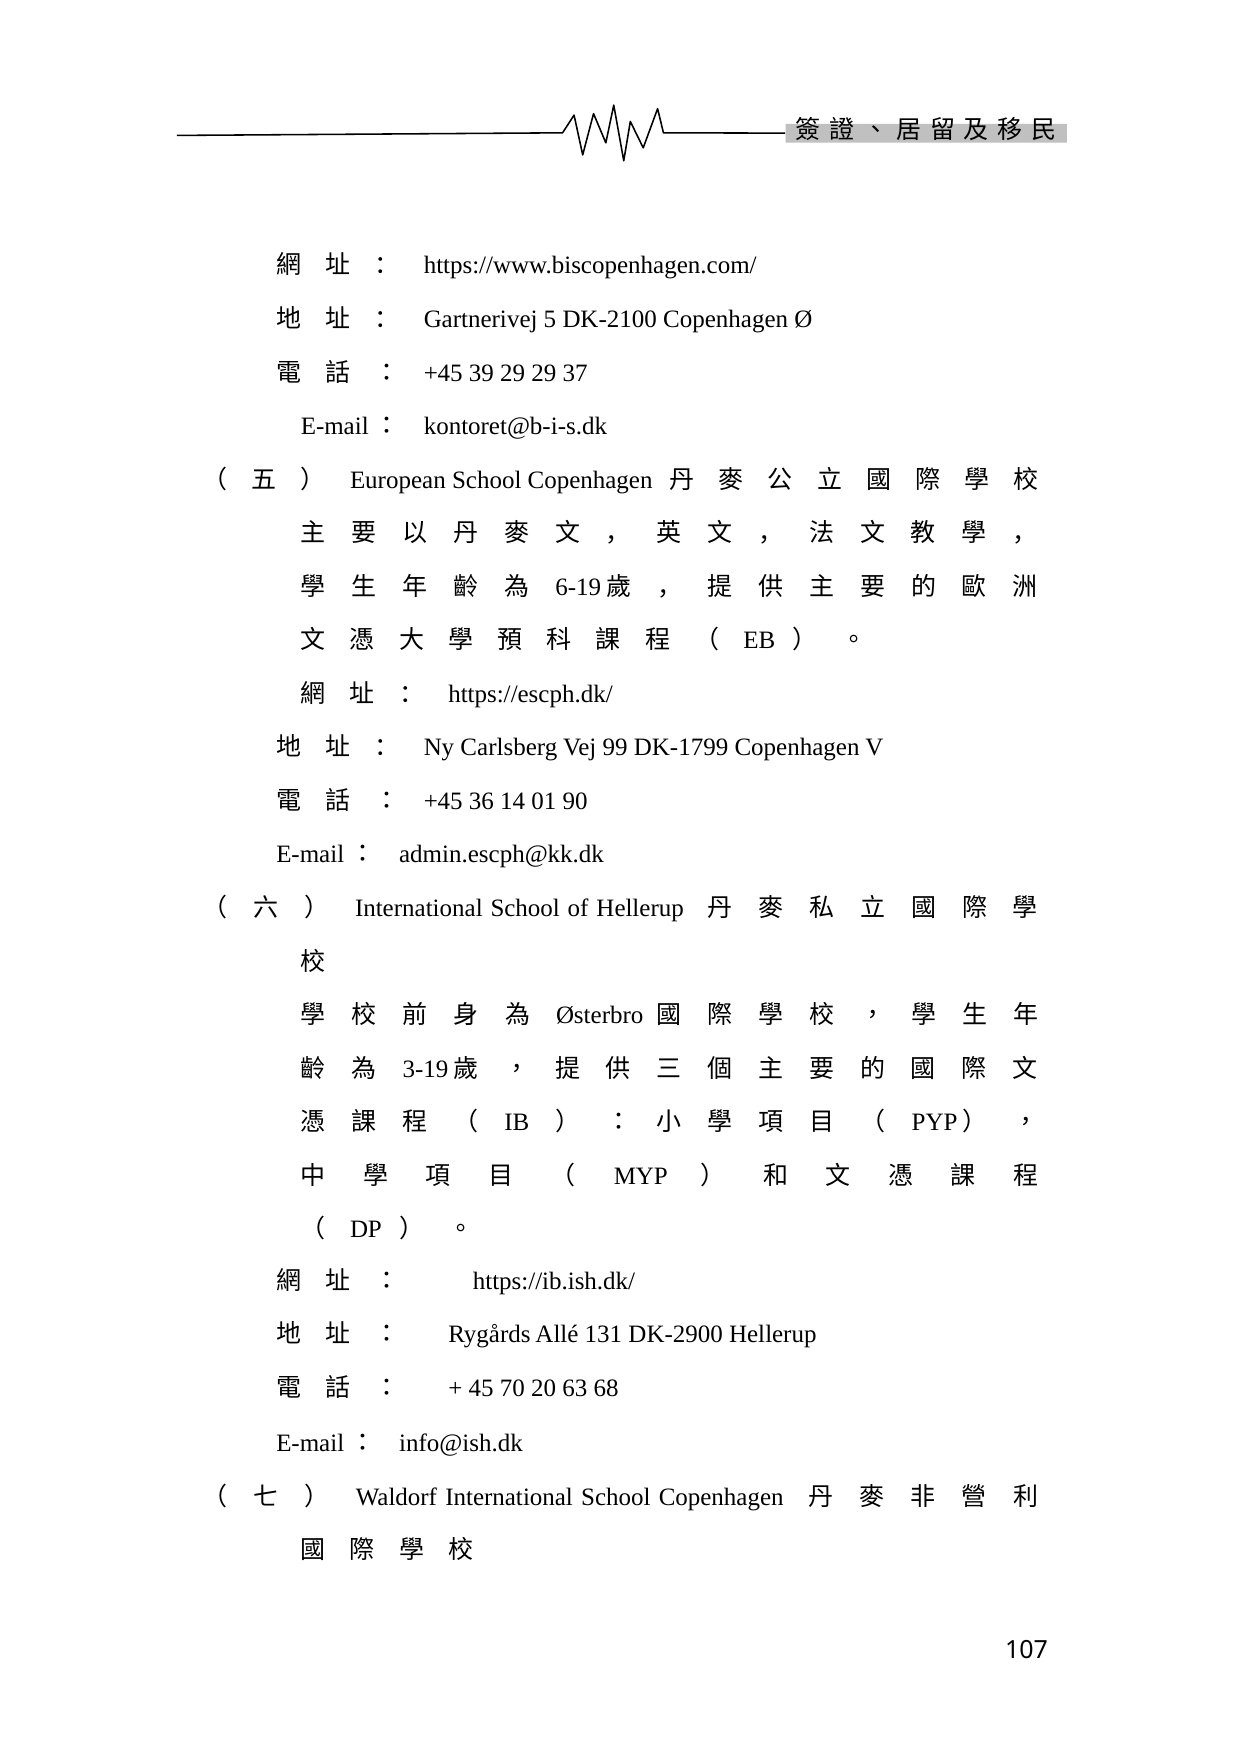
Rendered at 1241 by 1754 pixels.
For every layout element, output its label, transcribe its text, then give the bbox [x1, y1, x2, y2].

text （六）International School of Hellerup 丹麥私立國際學校 學校前身為Østerbro國際學校，學生年齡為3-19歲，提供三個主要的國際文憑課程（IB）：小學項目（PYP），中學項目（MYP）和文憑課程（DP）。 [202, 879, 1063, 1253]
text 地址：Rygårds Allé 131 DK-2900 Hellerup [202, 1307, 1063, 1361]
text 地址：Ny Carlsberg Vej 99 DK-1799 Copenhagen V [271, 718, 1063, 772]
text E-mail：kontoret@b-i-s.dk [276, 397, 1063, 450]
text （七）Waldorf International School Copenhagen 丹麥非營利國際學校 [202, 1468, 1063, 1575]
text 網址：https://escph.dk/ [276, 664, 1063, 718]
text 電話：+45 36 14 01 90 [271, 772, 1063, 825]
text （五）European School Copenhagen 丹麥公立國際學校 [202, 450, 1063, 504]
text 網址：https://www.biscopenhagen.com/ [271, 236, 1063, 290]
text 電話：+ 45 70 20 63 68 [202, 1361, 1063, 1414]
text 網址： https://ib.ish.dk/ [202, 1253, 1063, 1307]
text 地址：Gartnerivej 5 DK-2100 Copenhagen Ø [271, 290, 1063, 343]
text E-mail：admin.escph@kk.dk [271, 825, 1063, 879]
text 電話：+45 39 29 29 37 [271, 343, 1063, 397]
text 主要以丹麥文，英文，法文教學，學生年齡為6-19歲，提供主要的歐洲文憑大學預科課程（EB）。 [276, 504, 1063, 664]
text E-mail：info@ish.dk [202, 1414, 1063, 1468]
